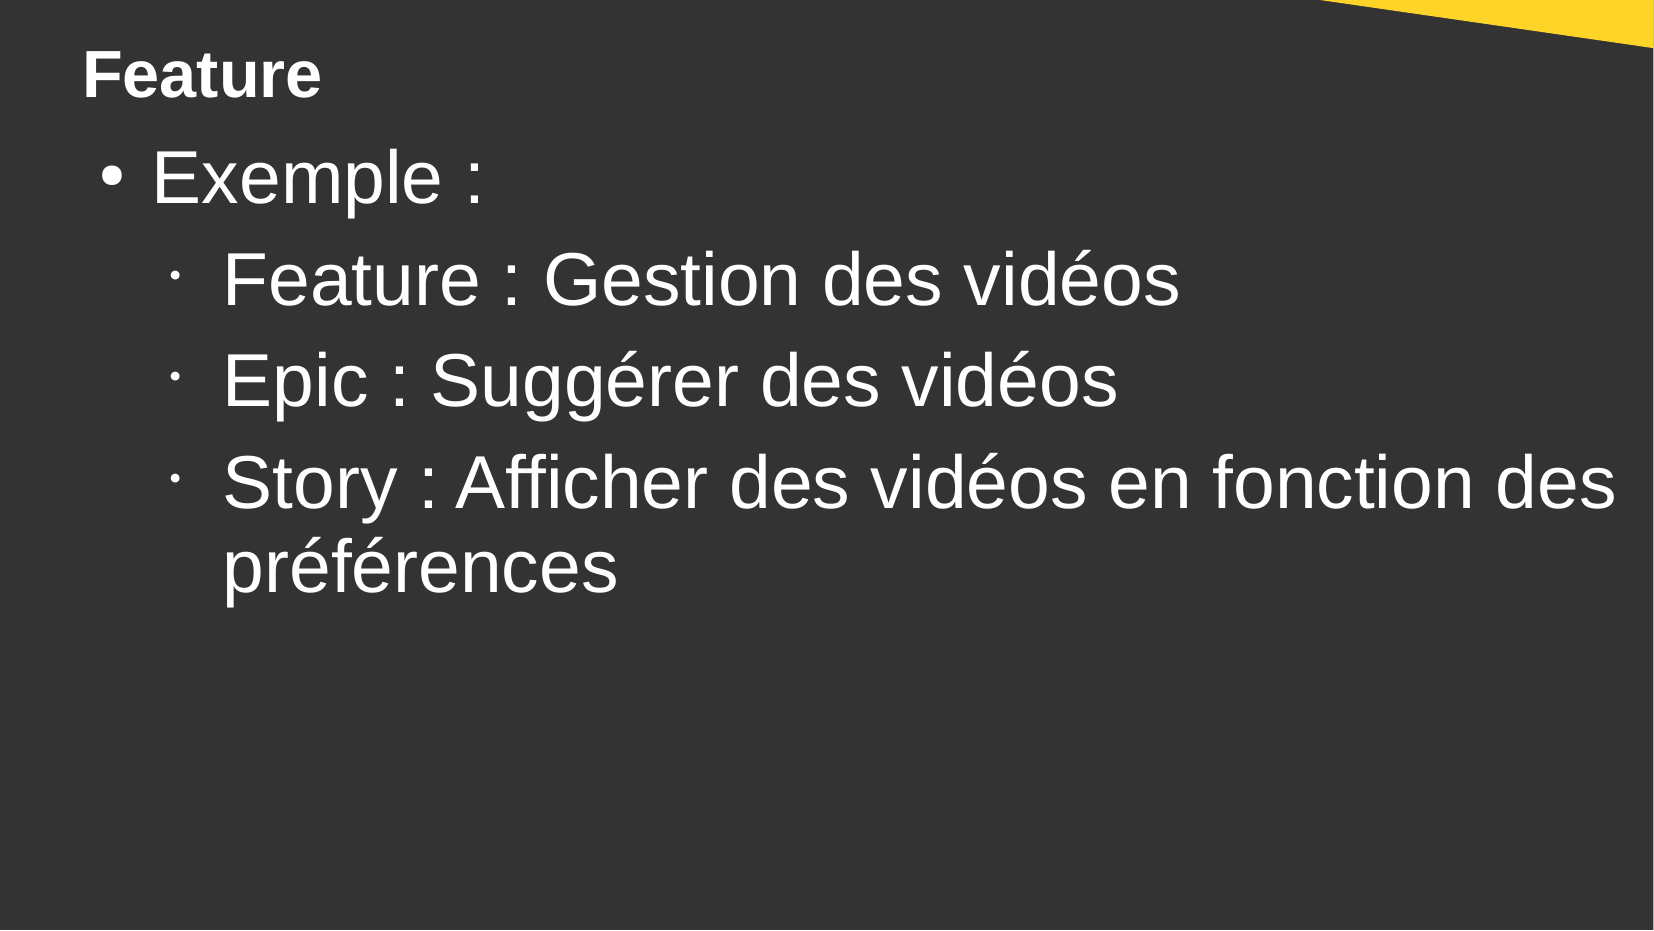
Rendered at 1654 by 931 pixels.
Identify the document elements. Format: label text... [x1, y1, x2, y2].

title Feature [82, 37, 1571, 122]
text_box [1320, 0, 1654, 49]
list Exemple : Feature : Gestion des vidéos Epic : Suggérer des vidéos Story : Afficher des vidéos en fonction des préférences [80, 135, 1620, 777]
